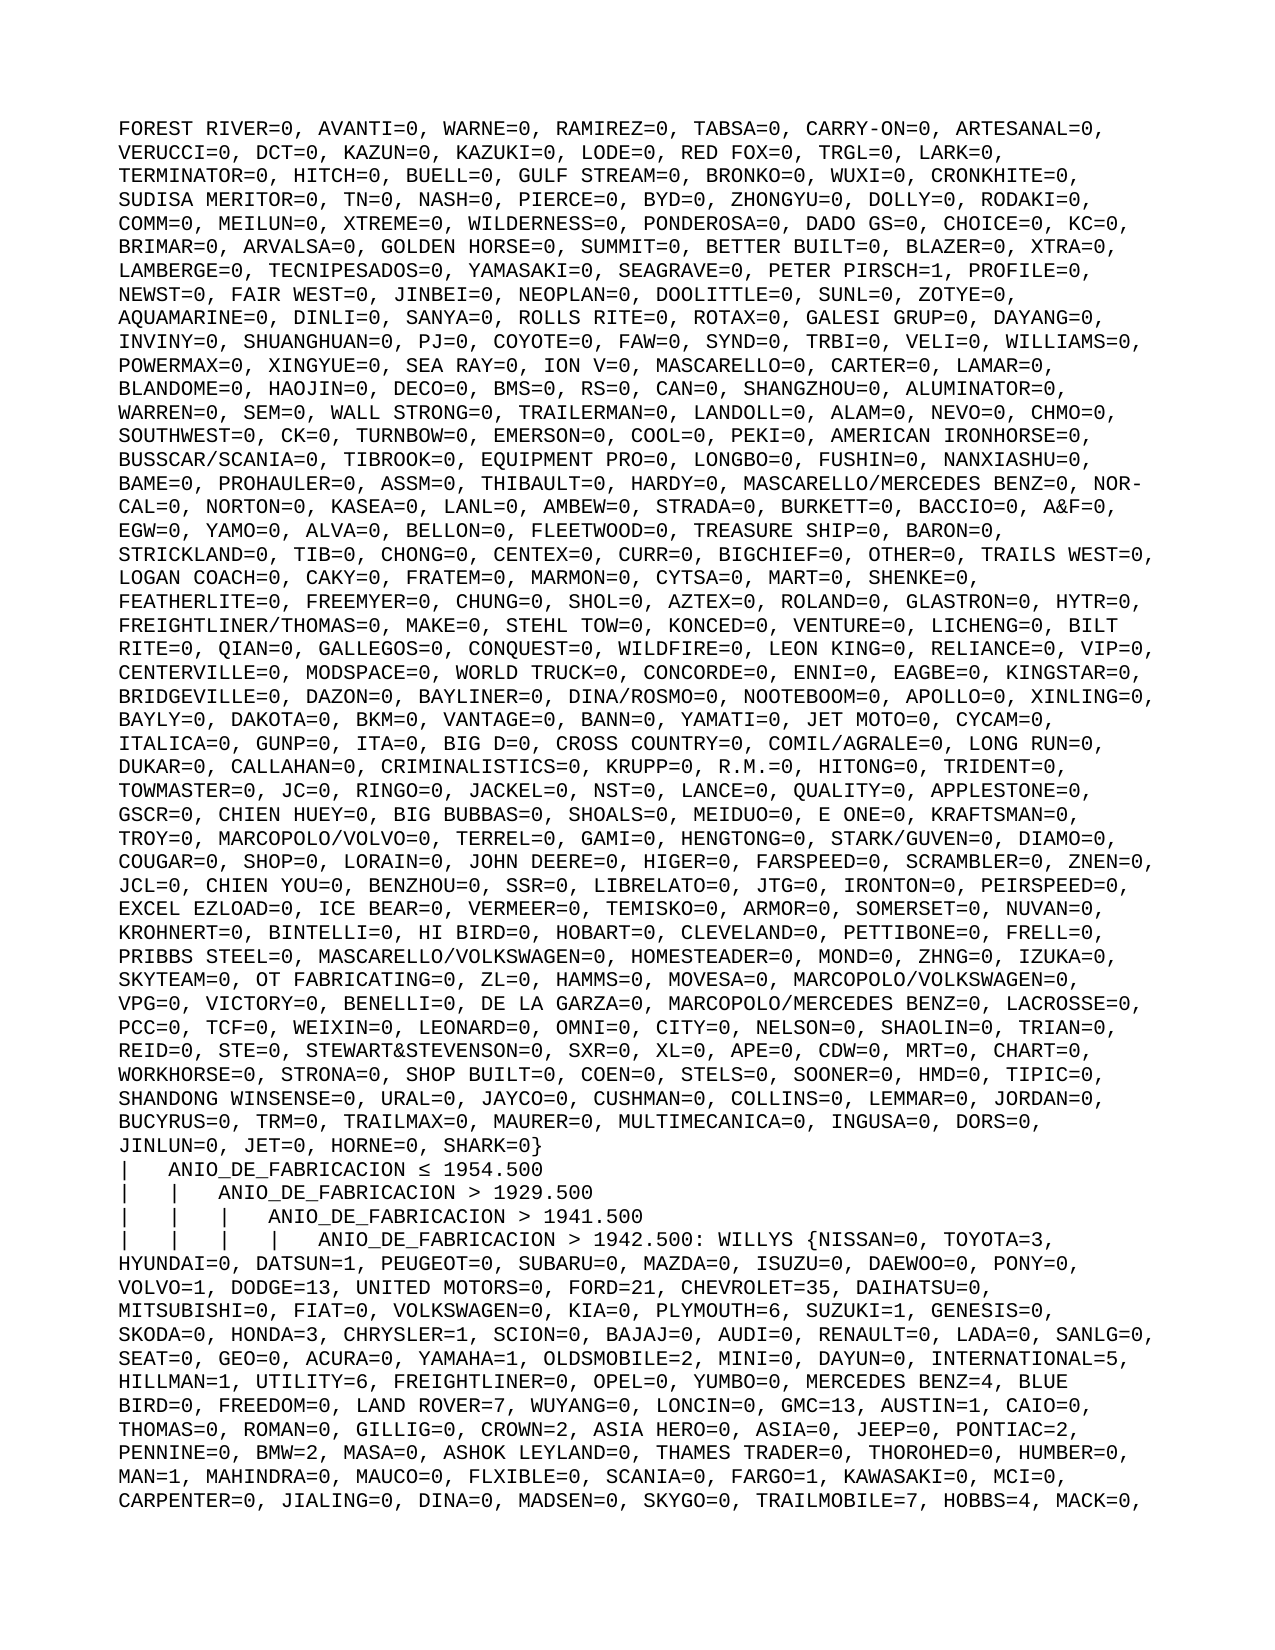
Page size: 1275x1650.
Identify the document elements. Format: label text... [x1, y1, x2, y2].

text | | | | ANIO_DE_FABRICACION > 1942.500: WILLYS {NISSAN=0, TOYOTA=3, HYUNDAI=0, DATSUN=1, PEUGEOT=0, SUBARU=0, MAZDA=0, ISUZU=0, DAEWOO=0, PONY=0, VOLVO=1, DODGE=13, UNITED MOTORS=0, FORD=21, CHEVROLET=35, DAIHATSU=0, MITSUBISHI=0, FIAT=0, VOLKSWAGEN=0, KIA=0, PLYMOUTH=6, SUZUKI=1, GENESIS=0, SKODA=0, HONDA=3, CHRYSLER=1, SCION=0, BAJAJ=0, AUDI=0, RENAULT=0, LADA=0, SANLG=0, SEAT=0, GEO=0, ACURA=0, YAMAHA=1, OLDSMOBILE=2, MINI=0, DAYUN=0, INTERNATIONAL=5, HILLMAN=1, UTILITY=6, FREIGHTLINER=0, OPEL=0, YUMBO=0, MERCEDES BENZ=4, BLUE BIRD=0, FREEDOM=0, LAND ROVER=7, WUYANG=0, LONCIN=0, GMC=13, AUSTIN=1, CAIO=0, THOMAS=0, ROMAN=0, GILLIG=0, CROWN=2, ASIA HERO=0, ASIA=0, JEEP=0, PONTIAC=2, PENNINE=0, BMW=2, MASA=0, ASHOK LEYLAND=0, THAMES TRADER=0, THOROHED=0, HUMBER=0, MAN=1, MAHINDRA=0, MAUCO=0, FLXIBLE=0, SCANIA=0, FARGO=1, KAWASAKI=0, MCI=0, CARPENTER=0, JIALING=0, DINA=0, MADSEN=0, SKYGO=0, TRAILMOBILE=7, HOBBS=4, MACK=0, [118, 1229, 1157, 1513]
text | ANIO_DE_FABRICACION ≤ 1954.500 [118, 1158, 1157, 1182]
text FOREST RIVER=0, AVANTI=0, WARNE=0, RAMIREZ=0, TABSA=0, CARRY-ON=0, ARTESANAL=0, VERUCCI=0, DCT=0, KAZUN=0, KAZUKI=0, LODE=0, RED FOX=0, TRGL=0, LARK=0, TERMINATOR=0, HITCH=0, BUELL=0, GULF STREAM=0, BRONKO=0, WUXI=0, CRONKHITE=0, SUDISA MERITOR=0, TN=0, NASH=0, PIERCE=0, BYD=0, ZHONGYU=0, DOLLY=0, RODAKI=0, COMM=0, MEILUN=0, XTREME=0, WILDERNESS=0, PONDEROSA=0, DADO GS=0, CHOICE=0, KC=0, BRIMAR=0, ARVALSA=0, GOLDEN HORSE=0, SUMMIT=0, BETTER BUILT=0, BLAZER=0, XTRA=0, LAMBERGE=0, TECNIPESADOS=0, YAMASAKI=0, SEAGRAVE=0, PETER PIRSCH=1, PROFILE=0, NEWST=0, FAIR WEST=0, JINBEI=0, NEOPLAN=0, DOOLITTLE=0, SUNL=0, ZOTYE=0, AQUAMARINE=0, DINLI=0, SANYA=0, ROLLS RITE=0, ROTAX=0, GALESI GRUP=0, DAYANG=0, INVINY=0, SHUANGHUAN=0, PJ=0, COYOTE=0, FAW=0, SYND=0, TRBI=0, VELI=0, WILLIAMS=0, POWERMAX=0, XINGYUE=0, SEA RAY=0, ION V=0, MASCARELLO=0, CARTER=0, LAMAR=0, BLANDOME=0, HAOJIN=0, DECO=0, BMS=0, RS=0, CAN=0, SHANGZHOU=0, ALUMINATOR=0, WARREN=0, SEM=0, WALL STRONG=0, TRAILERMAN=0, LANDOLL=0, ALAM=0, NEVO=0, CHMO=0, SOUTHWEST=0, CK=0, TURNBOW=0, EMERSON=0, COOL=0, PEKI=0, AMERICAN IRONHORSE=0, BUSSCAR/SCANIA=0, TIBROOK=0, EQUIPMENT PRO=0, LONGBO=0, FUSHIN=0, NANXIASHU=0, BAME=0, PROHAULER=0, ASSM=0, THIBAULT=0, HARDY=0, MASCARELLO/MERCEDES BENZ=0, NOR-CAL=0, NORTON=0, KASEA=0, LANL=0, AMBEW=0, STRADA=0, BURKETT=0, BACCIO=0, A&F=0, EGW=0, YAMO=0, ALVA=0, BELLON=0, FLEETWOOD=0, TREASURE SHIP=0, BARON=0, STRICKLAND=0, TIB=0, CHONG=0, CENTEX=0, CURR=0, BIGCHIEF=0, OTHER=0, TRAILS WEST=0, LOGAN COACH=0, CAKY=0, FRATEM=0, MARMON=0, CYTSA=0, MART=0, SHENKE=0, FEATHERLITE=0, FREEMYER=0, CHUNG=0, SHOL=0, AZTEX=0, ROLAND=0, GLASTRON=0, HYTR=0, FREIGHTLINER/THOMAS=0, MAKE=0, STEHL TOW=0, KONCED=0, VENTURE=0, LICHENG=0, BILT RITE=0, QIAN=0, GALLEGOS=0, CONQUEST=0, WILDFIRE=0, LEON KING=0, RELIANCE=0, VIP=0, CENTERVILLE=0, MODSPACE=0, WORLD TRUCK=0, CONCORDE=0, ENNI=0, EAGBE=0, KINGSTAR=0, BRIDGEVILLE=0, DAZON=0, BAYLINER=0, DINA/ROSMO=0, NOOTEBOOM=0, APOLLO=0, XINLING=0, BAYLY=0, DAKOTA=0, BKM=0, VANTAGE=0, BANN=0, YAMATI=0, JET MOTO=0, CYCAM=0, ITALICA=0, GUNP=0, ITA=0, BIG D=0, CROSS COUNTRY=0, COMIL/AGRALE=0, LONG RUN=0, DUKAR=0, CALLAHAN=0, CRIMINALISTICS=0, KRUPP=0, R.M.=0, HITONG=0, TRIDENT=0, TOWMASTER=0, JC=0, RINGO=0, JACKEL=0, NST=0, LANCE=0, QUALITY=0, APPLESTONE=0, GSCR=0, CHIEN HUEY=0, BIG BUBBAS=0, SHOALS=0, MEIDUO=0, E ONE=0, KRAFTSMAN=0, TROY=0, MARCOPOLO/VOLVO=0, TERREL=0, GAMI=0, HENGTONG=0, STARK/GUVEN=0, DIAMO=0, COUGAR=0, SHOP=0, LORAIN=0, JOHN DEERE=0, HIGER=0, FARSPEED=0, SCRAMBLER=0, ZNEN=0, JCL=0, CHIEN YOU=0, BENZHOU=0, SSR=0, LIBRELATO=0, JTG=0, IRONTON=0, PEIRSPEED=0, EXCEL EZLOAD=0, ICE BEAR=0, VERMEER=0, TEMISKO=0, ARMOR=0, SOMERSET=0, NUVAN=0, KROHNERT=0, BINTELLI=0, HI BIRD=0, HOBART=0, CLEVELAND=0, PETTIBONE=0, FRELL=0, PRIBBS STEEL=0, MASCARELLO/VOLKSWAGEN=0, HOMESTEADER=0, MOND=0, ZHNG=0, IZUKA=0, SKYTEAM=0, OT FABRICATING=0, ZL=0, HAMMS=0, MOVESA=0, MARCOPOLO/VOLKSWAGEN=0, VPG=0, VICTORY=0, BENELLI=0, DE LA GARZA=0, MARCOPOLO/MERCEDES BENZ=0, LACROSSE=0, PCC=0, TCF=0, WEIXIN=0, LEONARD=0, OMNI=0, CITY=0, NELSON=0, SHAOLIN=0, TRIAN=0, REID=0, STE=0, STEWART&STEVENSON=0, SXR=0, XL=0, APE=0, CDW=0, MRT=0, CHART=0, WORKHORSE=0, STRONA=0, SHOP BUILT=0, COEN=0, STELS=0, SOONER=0, HMD=0, TIPIC=0, SHANDONG WINSENSE=0, URAL=0, JAYCO=0, CUSHMAN=0, COLLINS=0, LEMMAR=0, JORDAN=0, BUCYRUS=0, TRM=0, TRAILMAX=0, MAURER=0, MULTIMECANICA=0, INGUSA=0, DORS=0, JINLUN=0, JET=0, HORNE=0, SHARK=0} [118, 118, 1157, 1158]
text | | | ANIO_DE_FABRICACION > 1941.500 [118, 1206, 1157, 1229]
text | | ANIO_DE_FABRICACION > 1929.500 [118, 1182, 1157, 1206]
